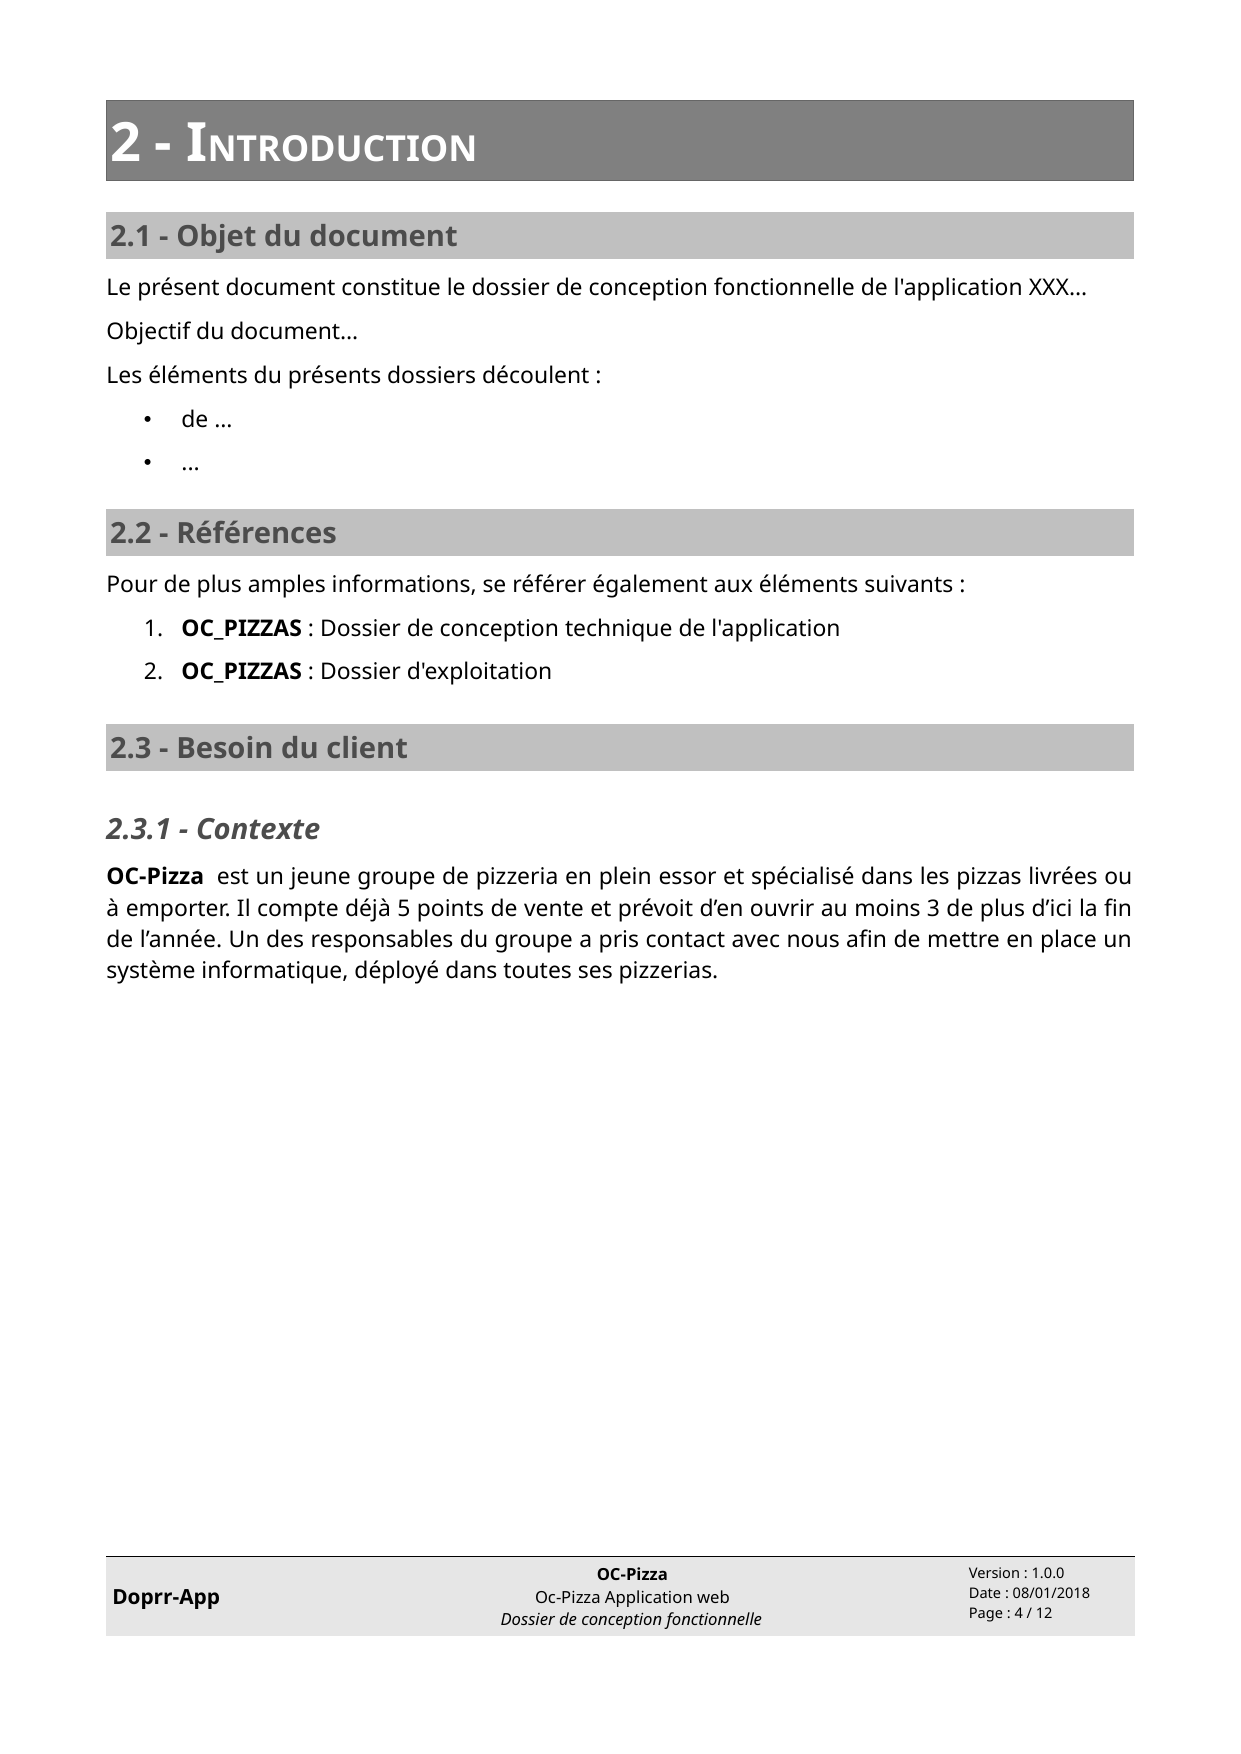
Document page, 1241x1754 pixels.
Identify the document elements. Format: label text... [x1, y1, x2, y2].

text Pour de plus amples informations, se référer également aux éléments suivants : [106, 568, 1134, 599]
text Les éléments du présents dossiers découlent : [106, 359, 1134, 390]
subtitle Introduction [107, 101, 1133, 180]
text Le présent document constitue le dossier de conception fonctionnelle de l'application XXX… [106, 271, 1134, 302]
subtitle Objet du document [107, 213, 1133, 258]
list OC_PIZZAS : Dossier d'exploitation [144, 655, 1134, 687]
text OC-Pizza est un jeune groupe de pizzeria en plein essor et spécialisé dans les pizzas livrées ou à emporter. Il compte déjà 5 points de vente et prévoit d’en ouvrir au moins 3 de plus d’ici la fin de l’année. Un des responsables du groupe a pris contact avec nous afin de mettre en place un système informatique, déployé dans toutes ses pizzerias. [106, 860, 1134, 985]
subtitle Besoin du client [107, 725, 1133, 770]
subtitle Contexte [106, 808, 1134, 848]
list ... [144, 446, 1134, 477]
list de … [144, 402, 1134, 434]
subtitle Références [107, 510, 1133, 555]
list OC_PIZZAS : Dossier de conception technique de l'application [144, 612, 1134, 643]
text Objectif du document… [106, 315, 1134, 346]
